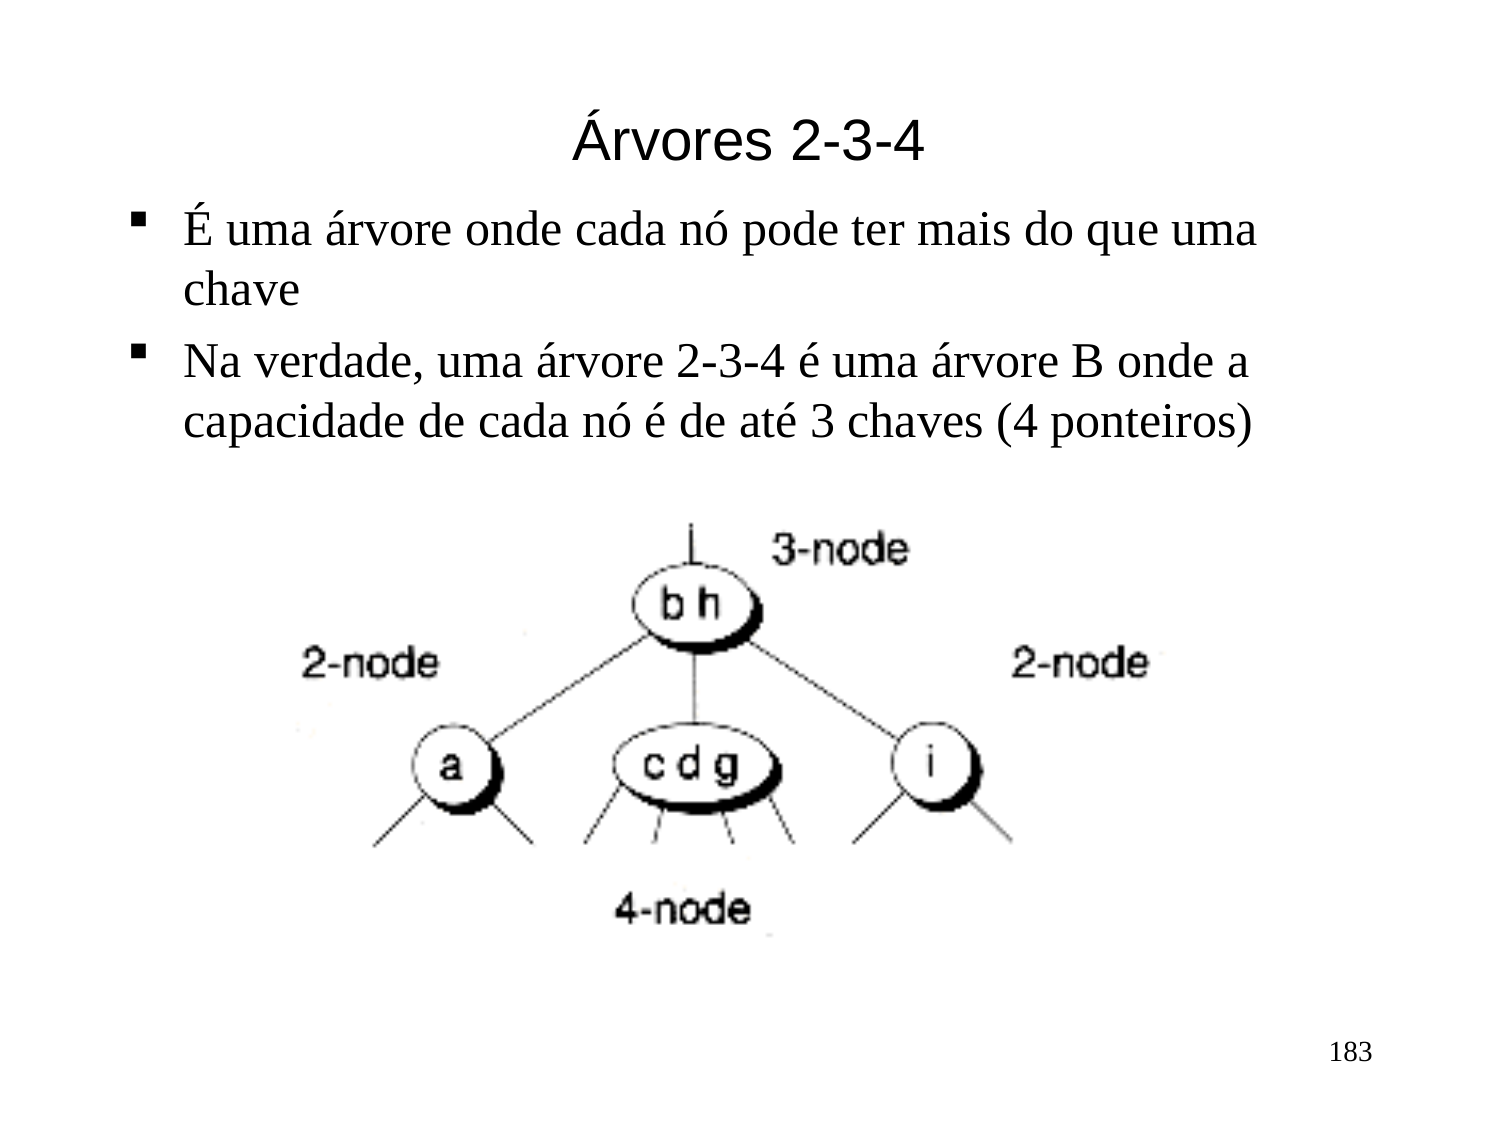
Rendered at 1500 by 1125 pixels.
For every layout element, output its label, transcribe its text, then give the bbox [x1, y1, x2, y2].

list É uma árvore onde cada nó pode ter mais do que uma chave Na verdade, uma árvore 2-3-4 é uma árvore B onde a capacidade de cada nó é de até 3 chaves (4 ponteiros) [112, 187, 1388, 1000]
title Árvores 2-3-4 [112, 99, 1388, 175]
picture [275, 499, 1186, 957]
